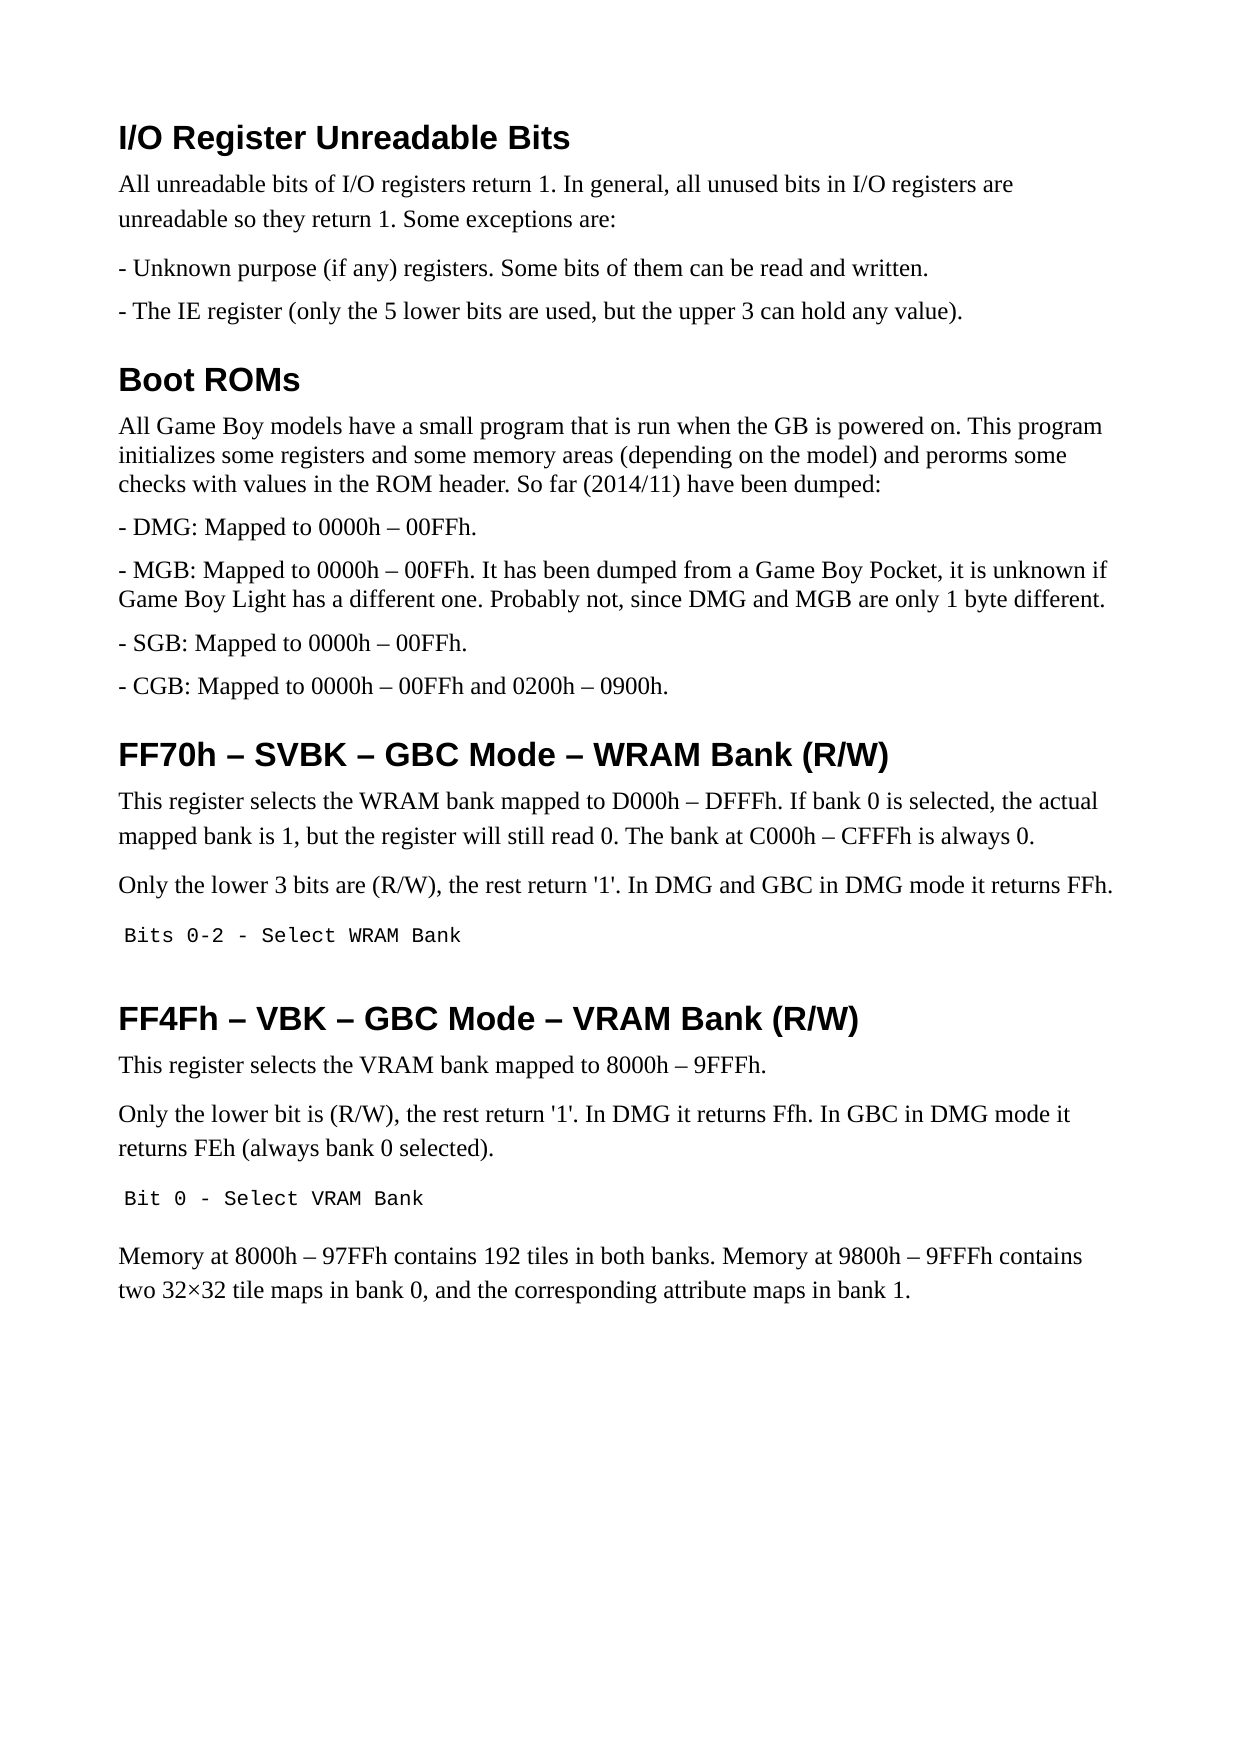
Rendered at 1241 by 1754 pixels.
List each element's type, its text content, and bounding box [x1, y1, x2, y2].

text This register selects the VRAM bank mapped to 8000h – 9FFFh. [118, 1050, 1122, 1078]
table_header Bits 0-2 - Select WRAM Bank [118, 919, 1123, 978]
text - The IE register (only the 5 lower bits are used, but the upper 3 can hold any value). [118, 296, 1122, 325]
subtitle FF4Fh – VBK – GBC Mode – VRAM Bank (R/W) [118, 998, 1122, 1037]
text - SGB: Mapped to 0000h – 00FFh. [118, 628, 1122, 656]
subtitle I/O Register Unreadable Bits [118, 118, 1122, 157]
table_header Bit 0 - Select VRAM Bank [118, 1182, 1123, 1241]
text Memory at 8000h – 97FFh contains 192 tiles in both banks. Memory at 9800h – 9FFFh contains two 32×32 tile maps in bank 0, and the corresponding attribute maps in bank 1. [118, 1241, 1122, 1304]
text - MGB: Mapped to 0000h – 00FFh. It has been dumped from a Game Boy Pocket, it is unknown if Game Boy Light has a different one. Probably not, since DMG and MGB are only 1 byte different. [118, 556, 1122, 613]
text This register selects the WRAM bank mapped to D000h – DFFFh. If bank 0 is selected, the actual mapped bank is 1, but the register will still read 0. The bank at C000h – CFFFh is always 0. [118, 786, 1122, 849]
text - Unknown purpose (if any) registers. Some bits of them can be read and written. [118, 253, 1122, 282]
text All Game Boy models have a small program that is run when the GB is powered on. This program initializes some registers and some memory areas (depending on the model) and perorms some checks with values in the ROM header. So far (2014/11) have been dumped: [118, 411, 1122, 498]
subtitle Boot ROMs [118, 360, 1122, 399]
subtitle FF70h – SVBK – GBC Mode – WRAM Bank (R/W) [118, 735, 1122, 774]
text - CGB: Mapped to 0000h – 00FFh and 0200h – 0900h. [118, 671, 1122, 700]
text All unreadable bits of I/O registers return 1. In general, all unused bits in I/O registers are unreadable so they return 1. Some exceptions are: [118, 169, 1122, 232]
text Only the lower 3 bits are (R/W), the rest return '1'. In DMG and GBC in DMG mode it returns FFh. [118, 870, 1122, 899]
text Only the lower bit is (R/W), the rest return '1'. In DMG it returns Ffh. In GBC in DMG mode it returns FEh (always bank 0 selected). [118, 1099, 1122, 1162]
text - DMG: Mapped to 0000h – 00FFh. [118, 512, 1122, 541]
